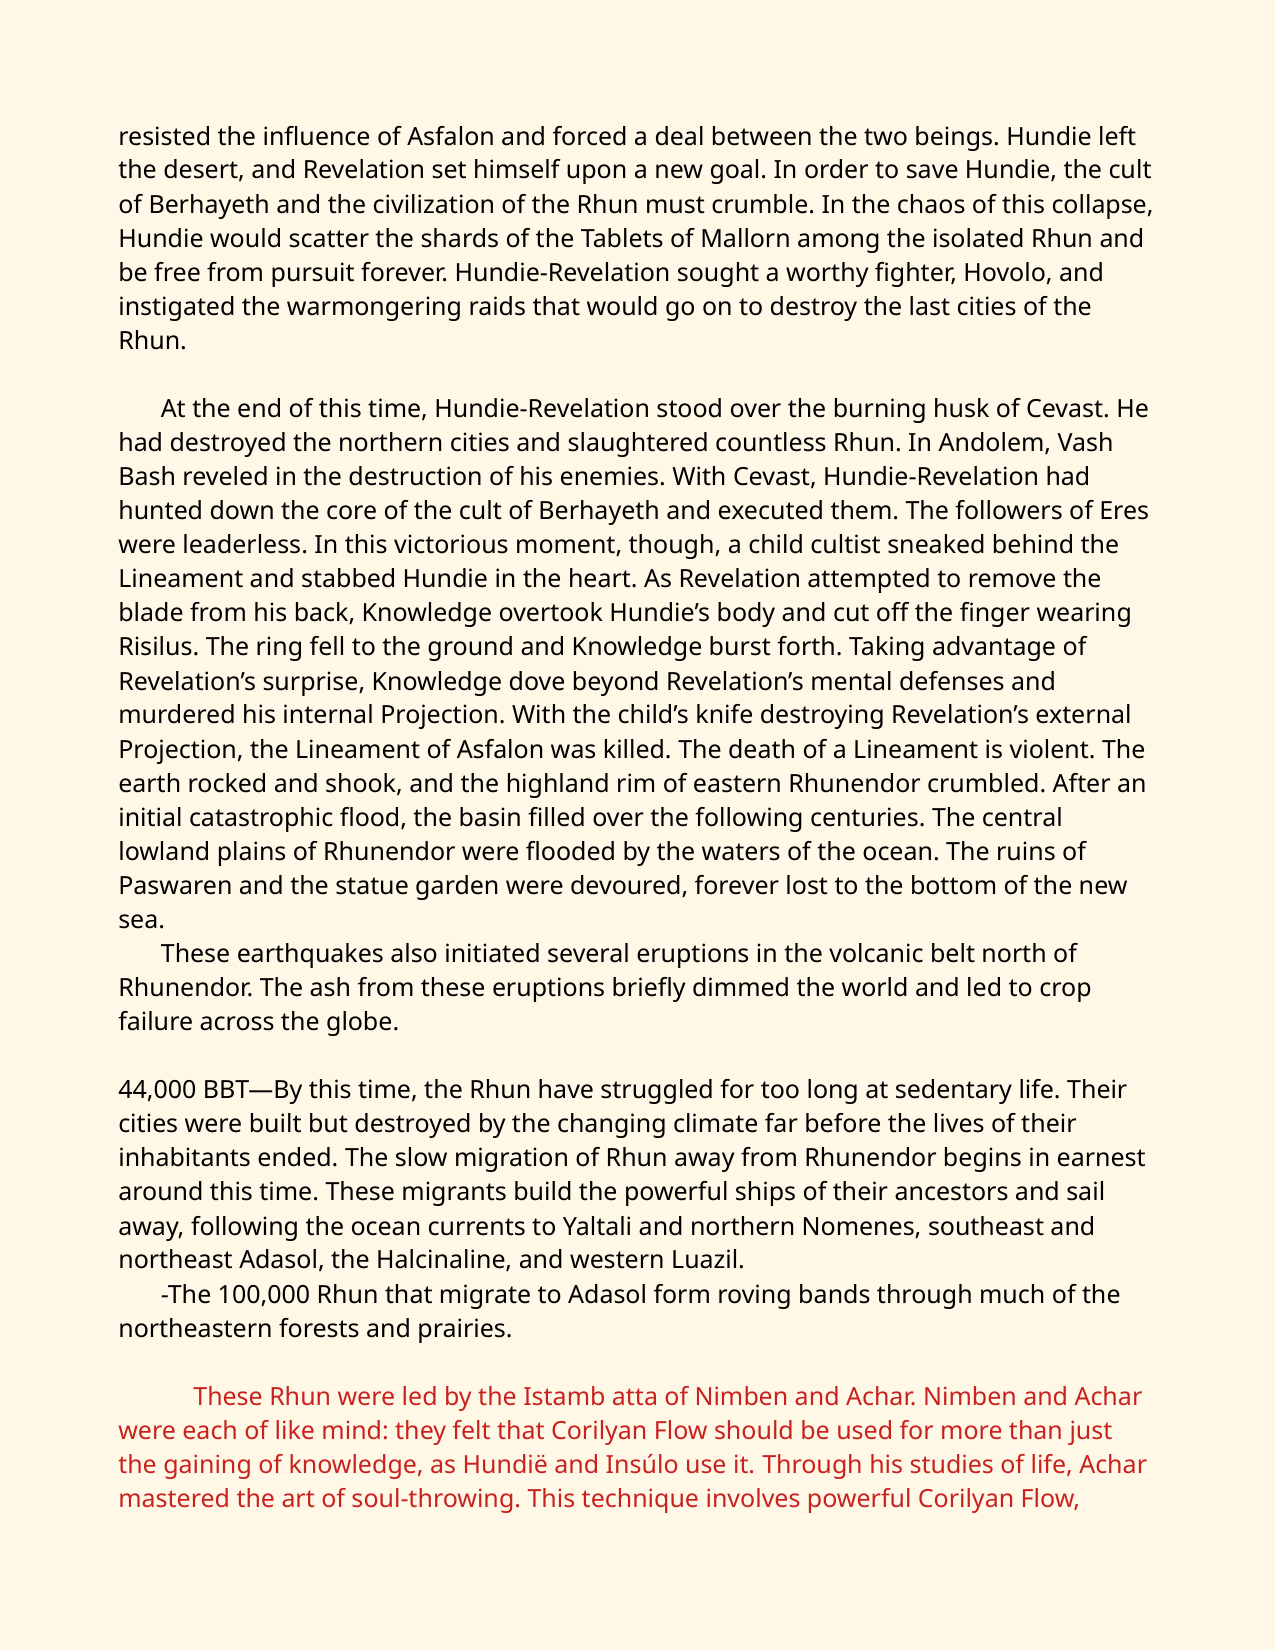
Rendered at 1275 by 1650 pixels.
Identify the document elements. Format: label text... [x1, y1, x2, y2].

text These earthquakes also initiated several eruptions in the volcanic belt north of Rhunendor. The ash from these eruptions briefly dimmed the world and led to crop failure across the globe. [118, 936, 1157, 1038]
text 44,000 BBT—By this time, the Rhun have struggled for too long at sedentary life. Their cities were built but destroyed by the changing climate far before the lives of their inhabitants ended. The slow migration of Rhun away from Rhunendor begins in earnest around this time. These migrants build the powerful ships of their ancestors and sail away, following the ocean currents to Yaltali and northern Nomenes, southeast and northeast Adasol, the Halcinaline, and western Luazil. [118, 1072, 1157, 1276]
text These Rhun were led by the Istamb atta of Nimben and Achar. Nimben and Achar were each of like mind: they felt that Corilyan Flow should be used for more than just the gaining of knowledge, as Hundië and Insúlo use it. Through his studies of life, Achar mastered the art of soul-throwing. This technique involves powerful Corilyan Flow, [118, 1378, 1157, 1515]
text resisted the influence of Asfalon and forced a deal between the two beings. Hundie left the desert, and Revelation set himself upon a new goal. In order to save Hundie, the cult of Berhayeth and the civilization of the Rhun must crumble. In the chaos of this collapse, Hundie would scatter the shards of the Tablets of Mallorn among the isolated Rhun and be free from pursuit forever. Hundie-Revelation sought a worthy fighter, Hovolo, and instigated the warmongering raids that would go on to destroy the last cities of the Rhun. [118, 118, 1157, 357]
text -The 100,000 Rhun that migrate to Adasol form roving bands through much of the northeastern forests and prairies. [118, 1276, 1157, 1344]
text At the end of this time, Hundie-Revelation stood over the burning husk of Cevast. He had destroyed the northern cities and slaughtered countless Rhun. In Andolem, Vash Bash reveled in the destruction of his enemies. With Cevast, Hundie-Revelation had hunted down the core of the cult of Berhayeth and executed them. The followers of Eres were leaderless. In this victorious moment, though, a child cultist sneaked behind the Lineament and stabbed Hundie in the heart. As Revelation attempted to remove the blade from his back, Knowledge overtook Hundie’s body and cut off the finger wearing Risilus. The ring fell to the ground and Knowledge burst forth. Taking advantage of Revelation’s surprise, Knowledge dove beyond Revelation’s mental defenses and murdered his internal Projection. With the child’s knife destroying Revelation’s external Projection, the Lineament of Asfalon was killed. The death of a Lineament is violent. The earth rocked and shook, and the highland rim of eastern Rhunendor crumbled. After an initial catastrophic flood, the basin filled over the following centuries. The central lowland plains of Rhunendor were flooded by the waters of the ocean. The ruins of Paswaren and the statue garden were devoured, forever lost to the bottom of the new sea. [118, 391, 1157, 936]
